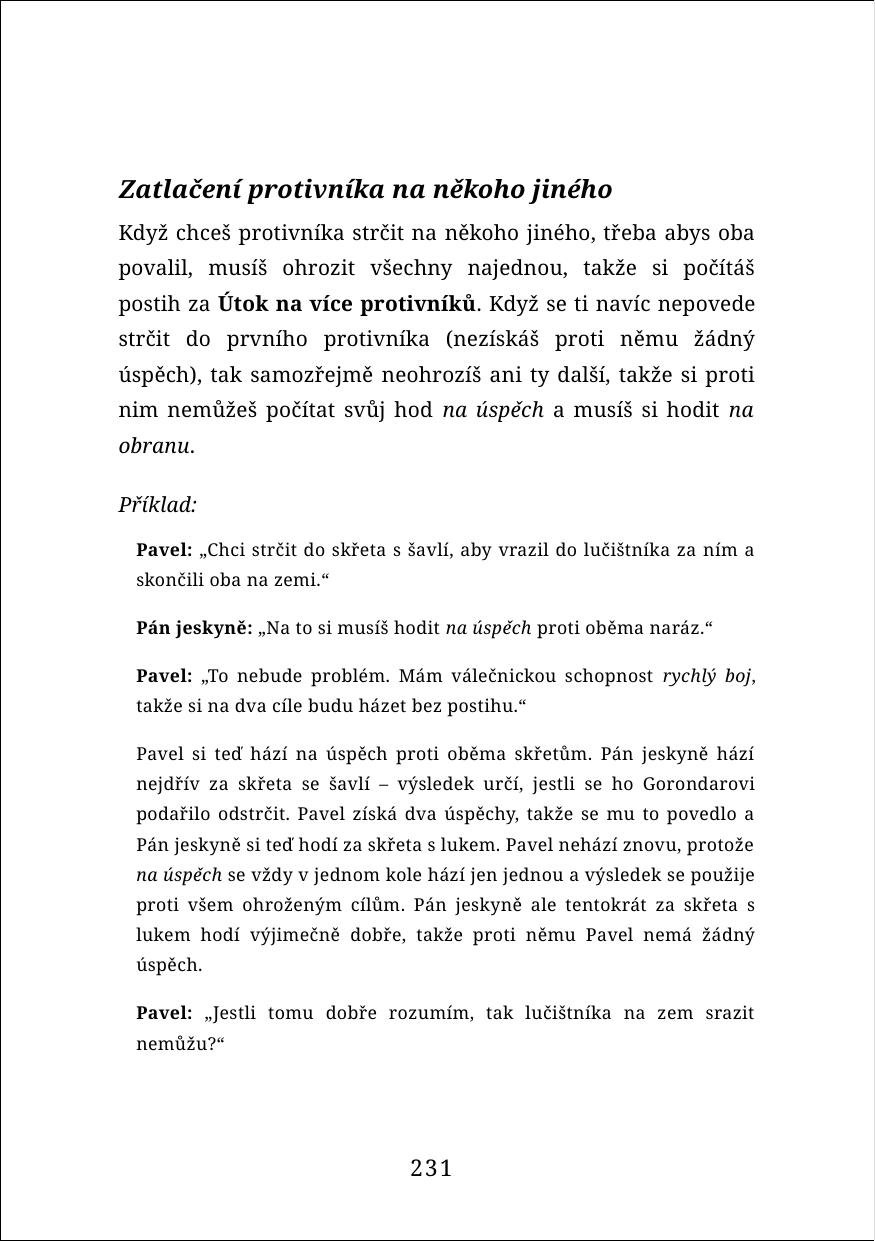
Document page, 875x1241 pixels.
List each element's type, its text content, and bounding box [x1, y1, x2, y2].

text Příklad: [118, 490, 756, 518]
text Pavel si teď hází na úspěch proti oběma skřetům. Pán jeskyně hází nejdřív za skřeta se šavlí – výsledek určí, jestli se ho Gorondarovi podařilo odstrčit. Pavel získá dva úspěchy, takže se mu to povedlo a Pán jeskyně si teď hodí za skřeta s lukem. Pavel nehází znovu, protože na úspěch se vždy v jednom kole hází jen jednou a výsledek se použije proti všem ohroženým cílům. Pán jeskyně ale tentokrát za skřeta s lukem hodí výjimečně dobře, takže proti němu Pavel nemá žádný úspěch. [136, 741, 756, 977]
text Když chceš protivníka strčit na někoho jiného, třeba abys oba povalil, musíš ohrozit všechny najednou, takže si počítáš postih za Útok na více protivníků. Když se ti navíc nepovede strčit do prvního protivníka (nezískáš proti němu žádný úspěch), tak samozřejmě neohrozíš ani ty další, takže si proti nim nemůžeš počítat svůj hod na úspěch a musíš si hodit na obranu. [118, 218, 756, 459]
text Pán jeskyně: „Na to si musíš hodit na úspěch proti oběma naráz.“ [136, 615, 756, 639]
subtitle Zatlačení protivníka na někoho jiného [118, 172, 756, 206]
text Pavel: „Chci strčit do skřeta s šavlí, aby vrazil do lučištníka za ním a skončili oba na zemi.“ [136, 537, 756, 592]
text Pavel: „Jestli tomu dobře rozumím, tak lučištníka na zem srazit nemůžu?“ [136, 1001, 756, 1055]
text Pavel: „To nebude problém. Mám válečnickou schopnost rychlý boj, takže si na dva cíle budu házet bez postihu.“ [136, 663, 756, 718]
